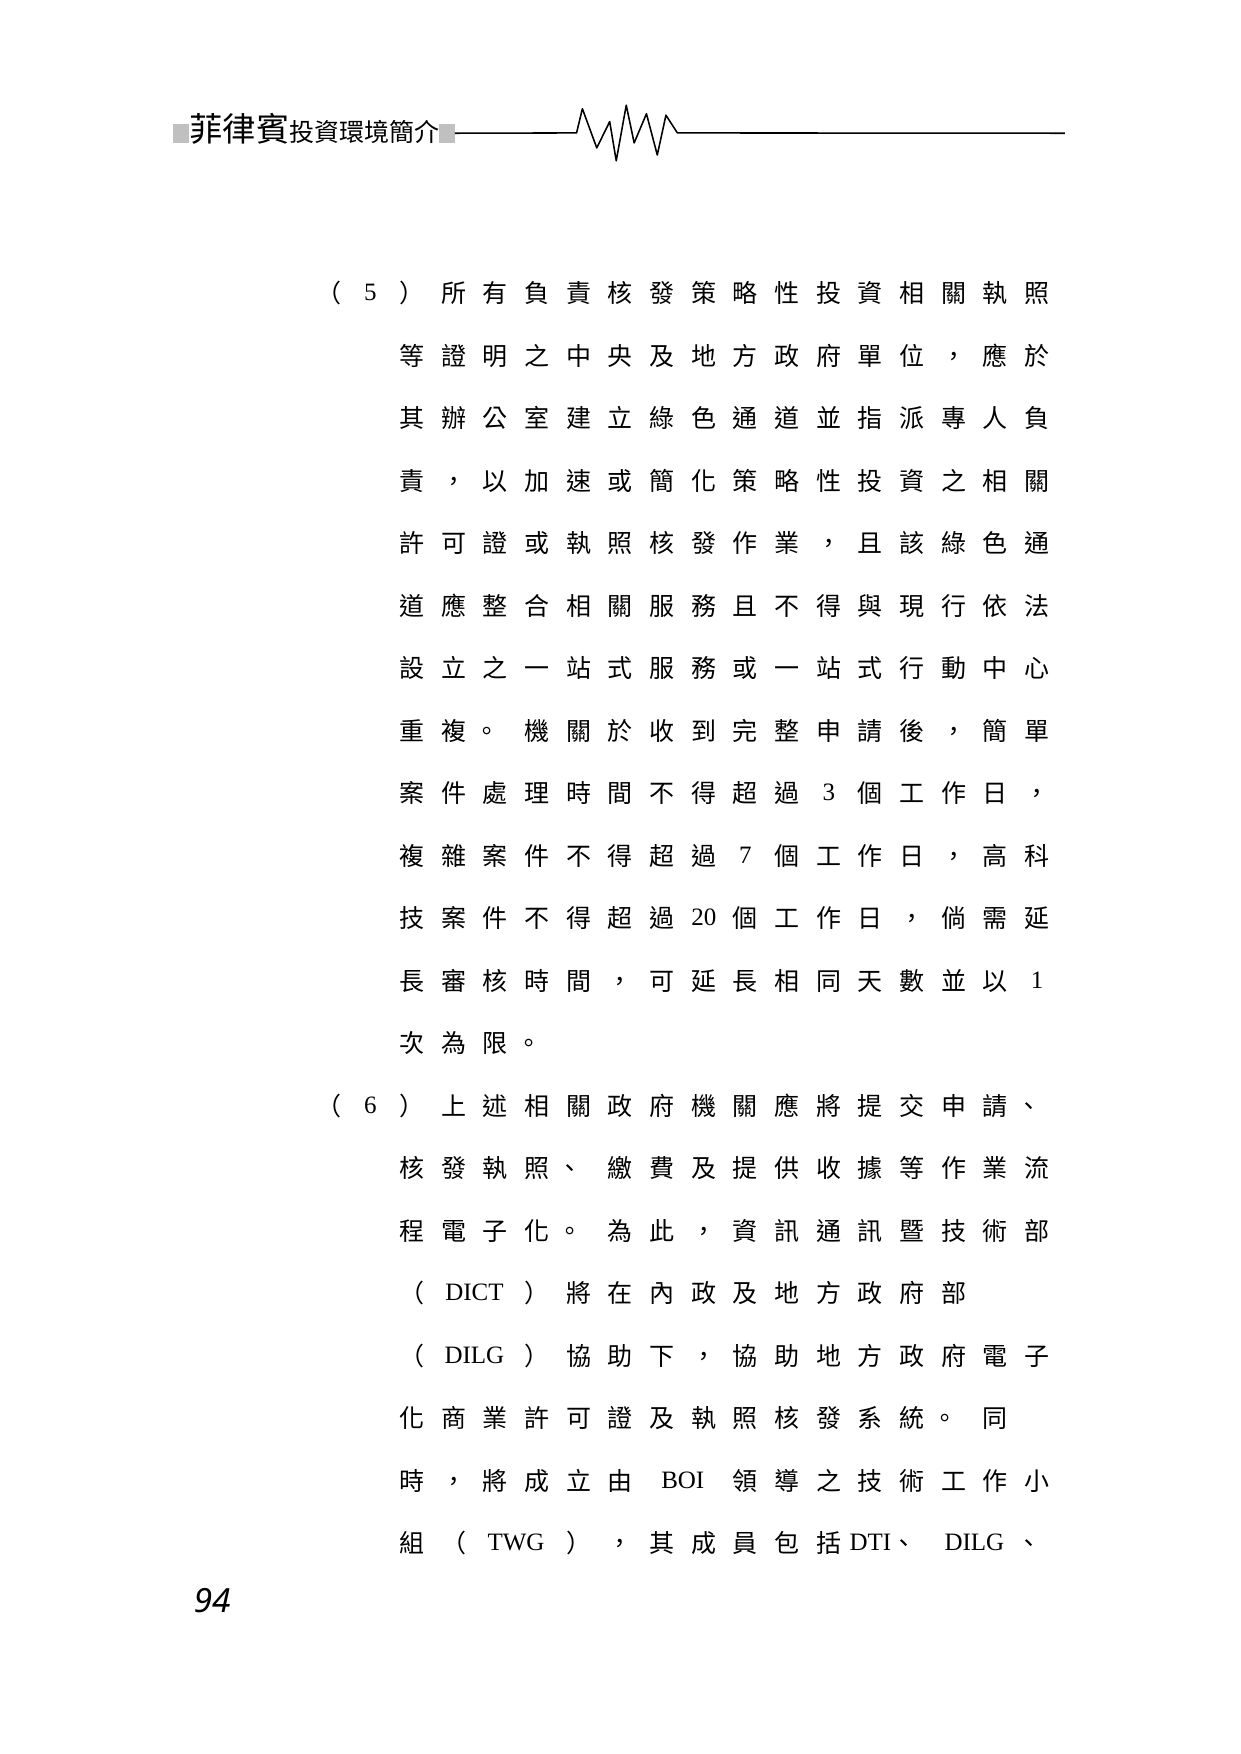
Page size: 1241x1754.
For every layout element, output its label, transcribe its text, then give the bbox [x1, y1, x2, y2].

text （5）所有負責核發策略性投資相關執照等證明之中央及地方政府單位，應於其辦公室建立綠色通道並指派專人負責，以加速或簡化策略性投資之相關許可證或執照核發作業，且該綠色通道應整合相關服務且不得與現行依法設立之一站式服務或一站式行動中心重複。機關於收到完整申請後，簡單案件處理時間不得超過3個工作日，複雜案件不得超過7個工作日，高科技案件不得超過20個工作日，倘需延長審核時間，可延長相同天數並以1次為限。 [306, 250, 1058, 1063]
text （6）上述相關政府機關應將提交申請、核發執照、繳費及提供收據等作業流程電子化。為此，資訊通訊暨技術部（DICT）將在內政及地方政府部（DILG）協助下，協助地方政府電子化商業許可證及執照核發系統。同時，將成立由BOI領導之技術工作小組（TWG），其成員包括DTI、DILG、 [306, 1063, 1058, 1563]
